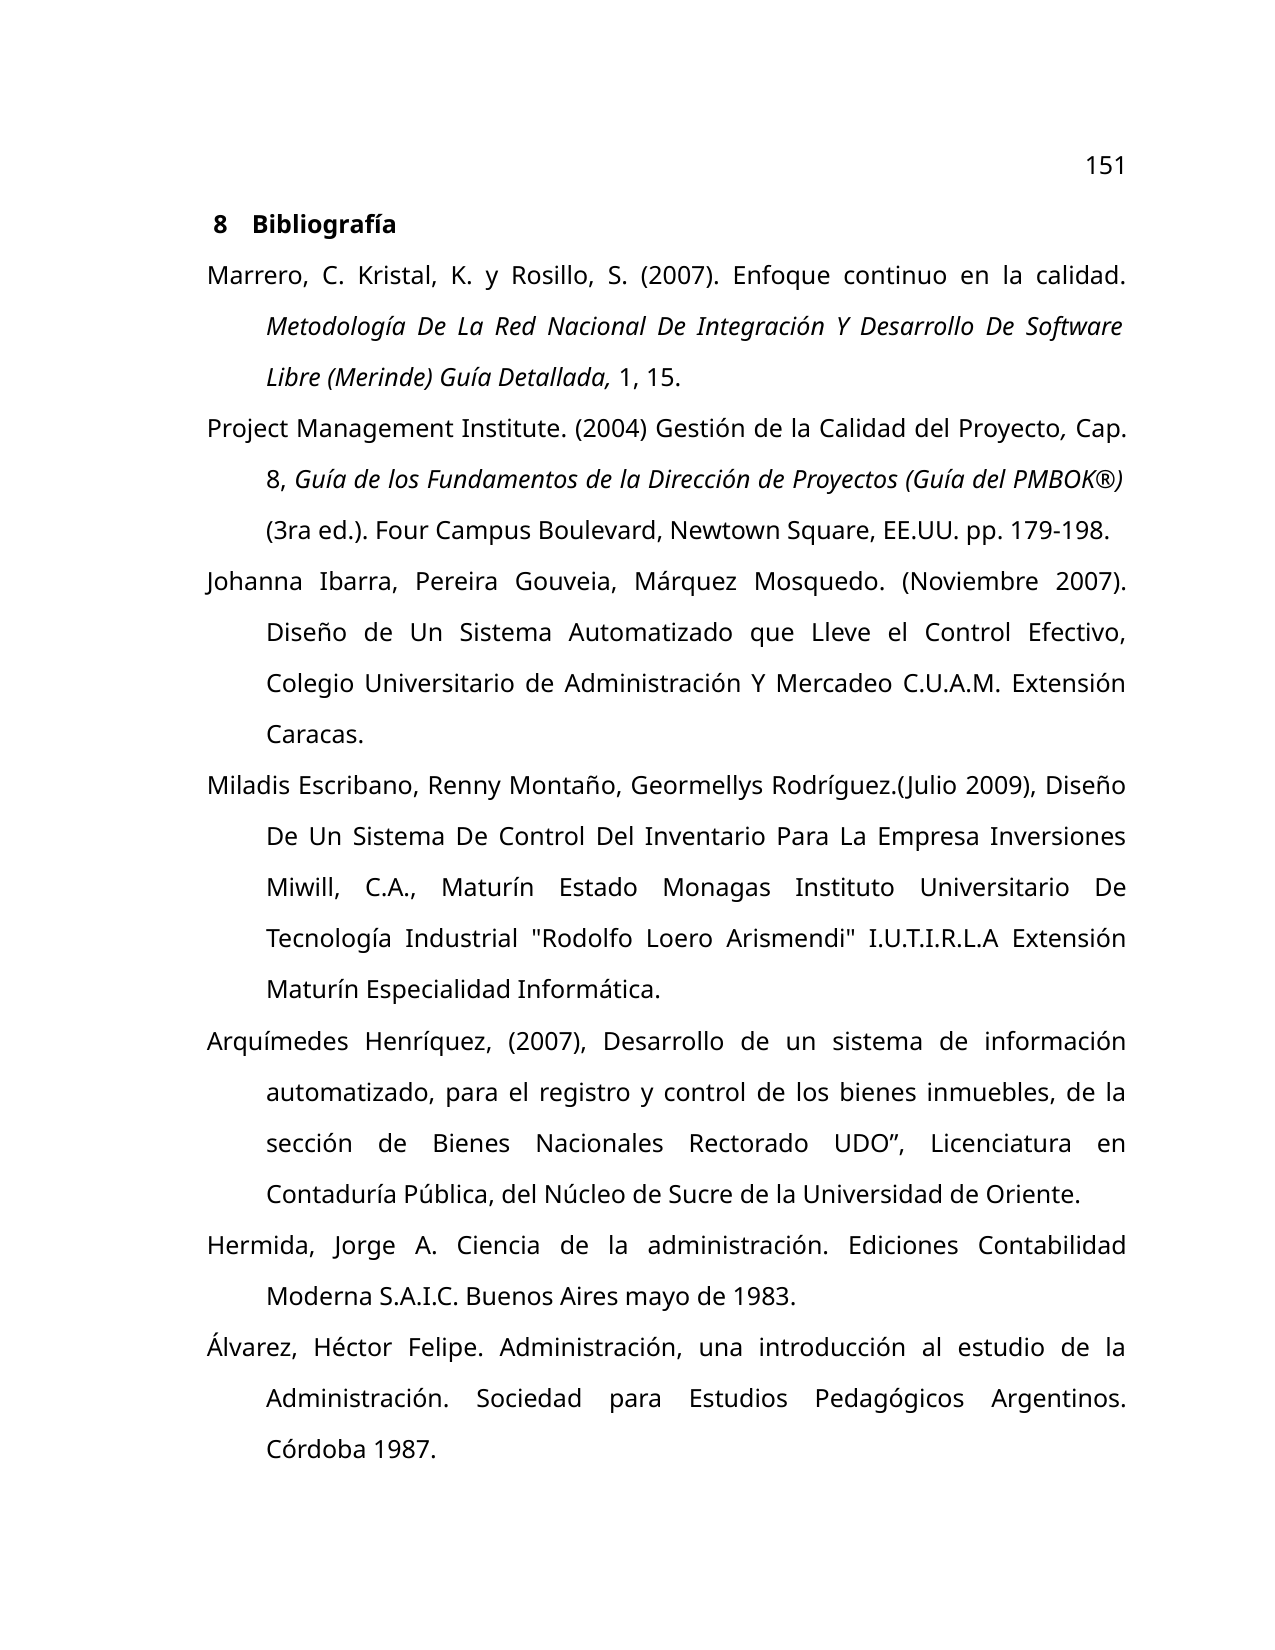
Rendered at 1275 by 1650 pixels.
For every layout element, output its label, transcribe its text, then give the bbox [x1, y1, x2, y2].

text Miladis Escribano, Renny Montaño, Geormellys Rodríguez.(Julio 2009), Diseño De Un Sistema De Control Del Inventario Para La Empresa Inversiones Miwill, C.A., Maturín Estado Monagas Instituto Universitario De Tecnología Industrial "Rodolfo Loero Arismendi" I.U.T.I.R.L.A Extensión Maturín Especialidad Informática. [207, 768, 1127, 1006]
text Álvarez, Héctor Felipe. Administración, una introducción al estudio de la Administración. Sociedad para Estudios Pedagógicos Argentinos. Córdoba 1987. [207, 1329, 1127, 1466]
subtitle Bibliografía [207, 207, 1127, 241]
text Hermida, Jorge A. Ciencia de la administración. Ediciones Contabilidad Moderna S.A.I.C. Buenos Aires mayo de 1983. [207, 1227, 1127, 1312]
text Project Management Institute. (2004) Gestión de la Calidad del Proyecto, Cap. 8, Guía de los Fundamentos de la Dirección de Proyectos (Guía del PMBOK®) (3ra ed.). Four Campus Boulevard, Newtown Square, EE.UU. pp. 179-198. [207, 411, 1127, 547]
text Johanna Ibarra, Pereira Gouveia, Márquez Mosquedo. (Noviembre 2007). Diseño de Un Sistema Automatizado que Lleve el Control Efectivo, Colegio Universitario de Administración Y Mercadeo C.U.A.M. Extensión Caracas. [207, 564, 1127, 751]
text Marrero, C. Kristal, K. y Rosillo, S. (2007). Enfoque continuo en la calidad. Metodología De La Red Nacional De Integración Y Desarrollo De Software Libre (Merinde) Guía Detallada, 1, 15. [207, 258, 1127, 394]
text Arquímedes Henríquez, (2007), Desarrollo de un sistema de información automatizado, para el registro y control de los bienes inmuebles, de la sección de Bienes Nacionales Rectorado UDO”, Licenciatura en Contaduría Pública, del Núcleo de Sucre de la Universidad de Oriente. [207, 1023, 1127, 1210]
